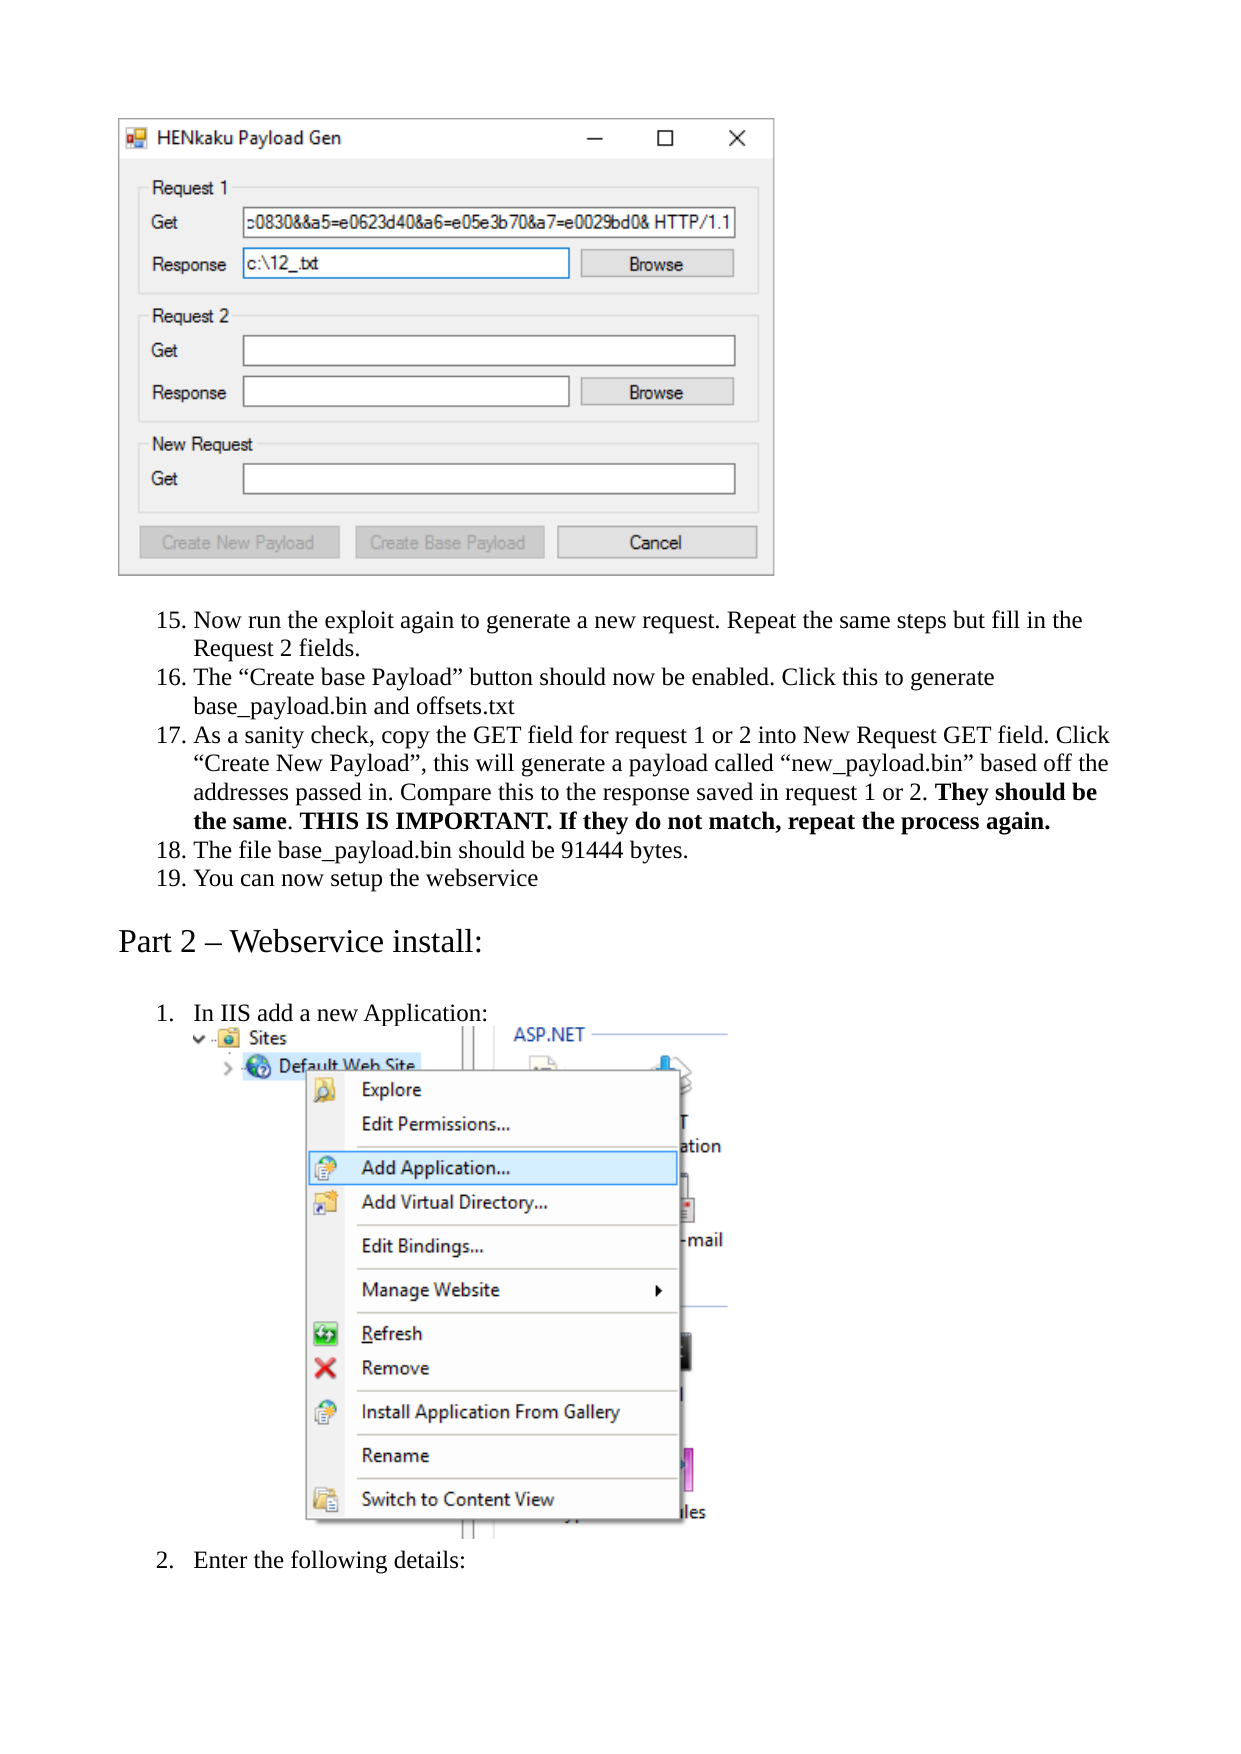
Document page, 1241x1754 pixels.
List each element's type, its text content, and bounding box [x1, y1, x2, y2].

list Enter the following details: [156, 1545, 1122, 1574]
picture [118, 118, 775, 576]
list As a sanity check, copy the GET field for request 1 or 2 into New Request GET field. Click “Create New Payload”, this will generate a payload called “new_payload.bin” based off the addresses passed in. Compare this to the response saved in request 1 or 2. They should be the same. THIS IS IMPORTANT. If they do not match, repeat the process again. [156, 720, 1122, 835]
list You can now setup the webservice [156, 863, 1122, 892]
text Part 2 – Webservice install: [118, 921, 1122, 959]
list In IIS add a new Application: [156, 998, 1122, 1026]
picture [193, 1026, 728, 1539]
list Now run the exploit again to generate a new request. Repeat the same steps but fill in the Request 2 fields. [156, 605, 1122, 662]
list The file base_payload.bin should be 91444 bytes. [156, 835, 1122, 863]
list The “Create base Payload” button should now be enabled. Click this to generate base_payload.bin and offsets.txt [156, 662, 1122, 720]
